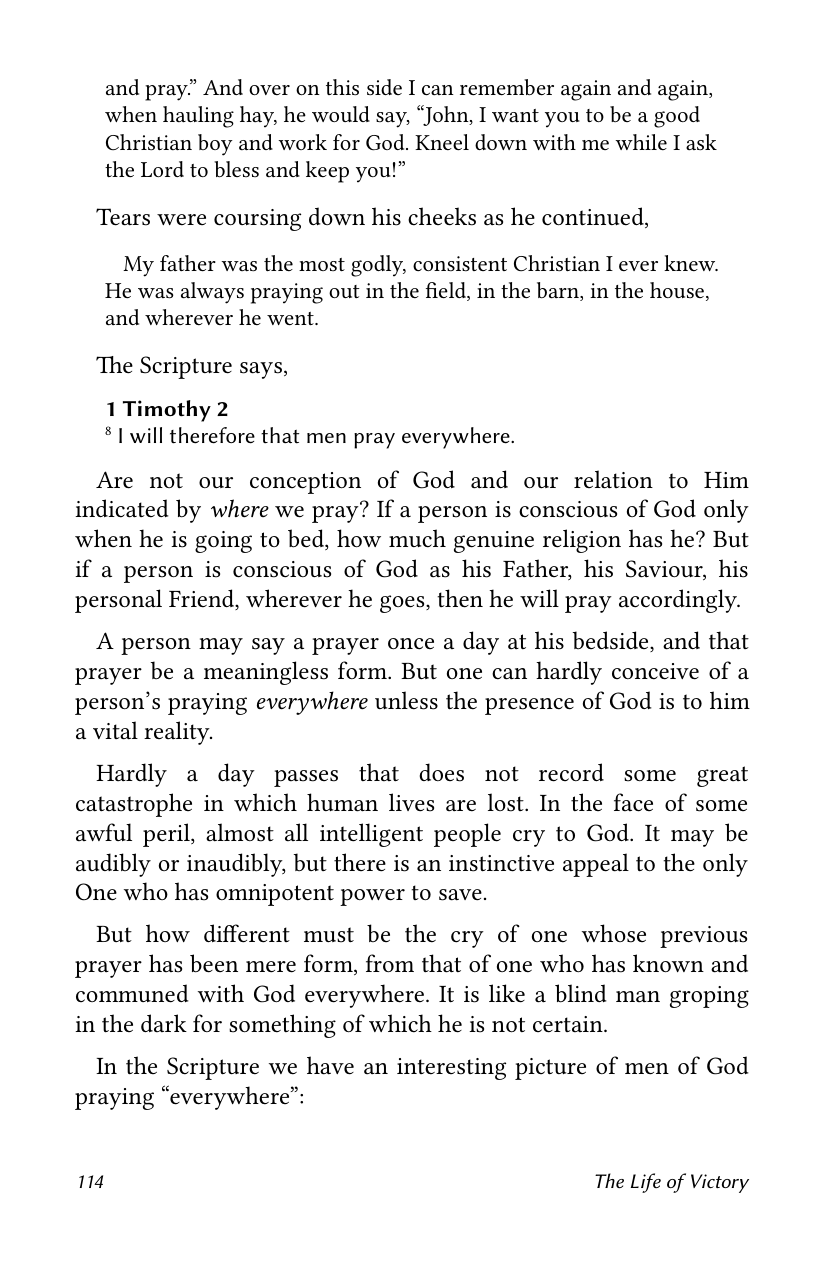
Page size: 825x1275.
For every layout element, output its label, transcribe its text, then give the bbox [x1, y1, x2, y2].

text In the Scripture we have an interesting picture of men of God praying “everywhere”: [75, 1052, 750, 1111]
text But how different must be the cry of one whose previous prayer has been mere form, from that of one who has known and communed with God everywhere. It is like a blind man groping in the dark for something of which he is not certain. [75, 920, 750, 1039]
text Tears were coursing down his cheeks as he continued, [75, 203, 750, 231]
text My father was the most godly, consistent Christian I ever knew. He was always praying out in the field, in the barn, in the house, and wherever he went. [105, 251, 720, 331]
text The Scripture says, [75, 351, 750, 379]
text A person may say a prayer once a day at his bedside, and that prayer be a meaningless form. But one can hardly conceive of a person’s praying everywhere unless the presence of God is to him a vital reality. [75, 627, 750, 745]
text Are not our conception of God and our relation to Him indicated by where we pray? If a person is conscious of God only when he is going to bed, how much genuine religion has he? But if a person is conscious of God as his Father, his Saviour, his personal Friend, wherever he goes, then he will pray accordingly. [75, 466, 750, 614]
text 8 I will therefore that men pray everywhere. [105, 423, 720, 449]
text 1 Timothy 2 [105, 396, 750, 422]
text Hardly a day passes that does not record some great catastrophe in which human lives are lost. In the face of some awful peril, almost all intelligent people cry to God. It may be audibly or inaudibly, but there is an instinctive appeal to the only One who has omnipotent power to save. [75, 759, 750, 907]
text and pray.” And over on this side I can remember again and again, when hauling hay, he would say, “John, I want you to be a good Christian boy and work for God. Kneel down with me while I ask the Lord to bless and keep you!” [105, 75, 720, 183]
